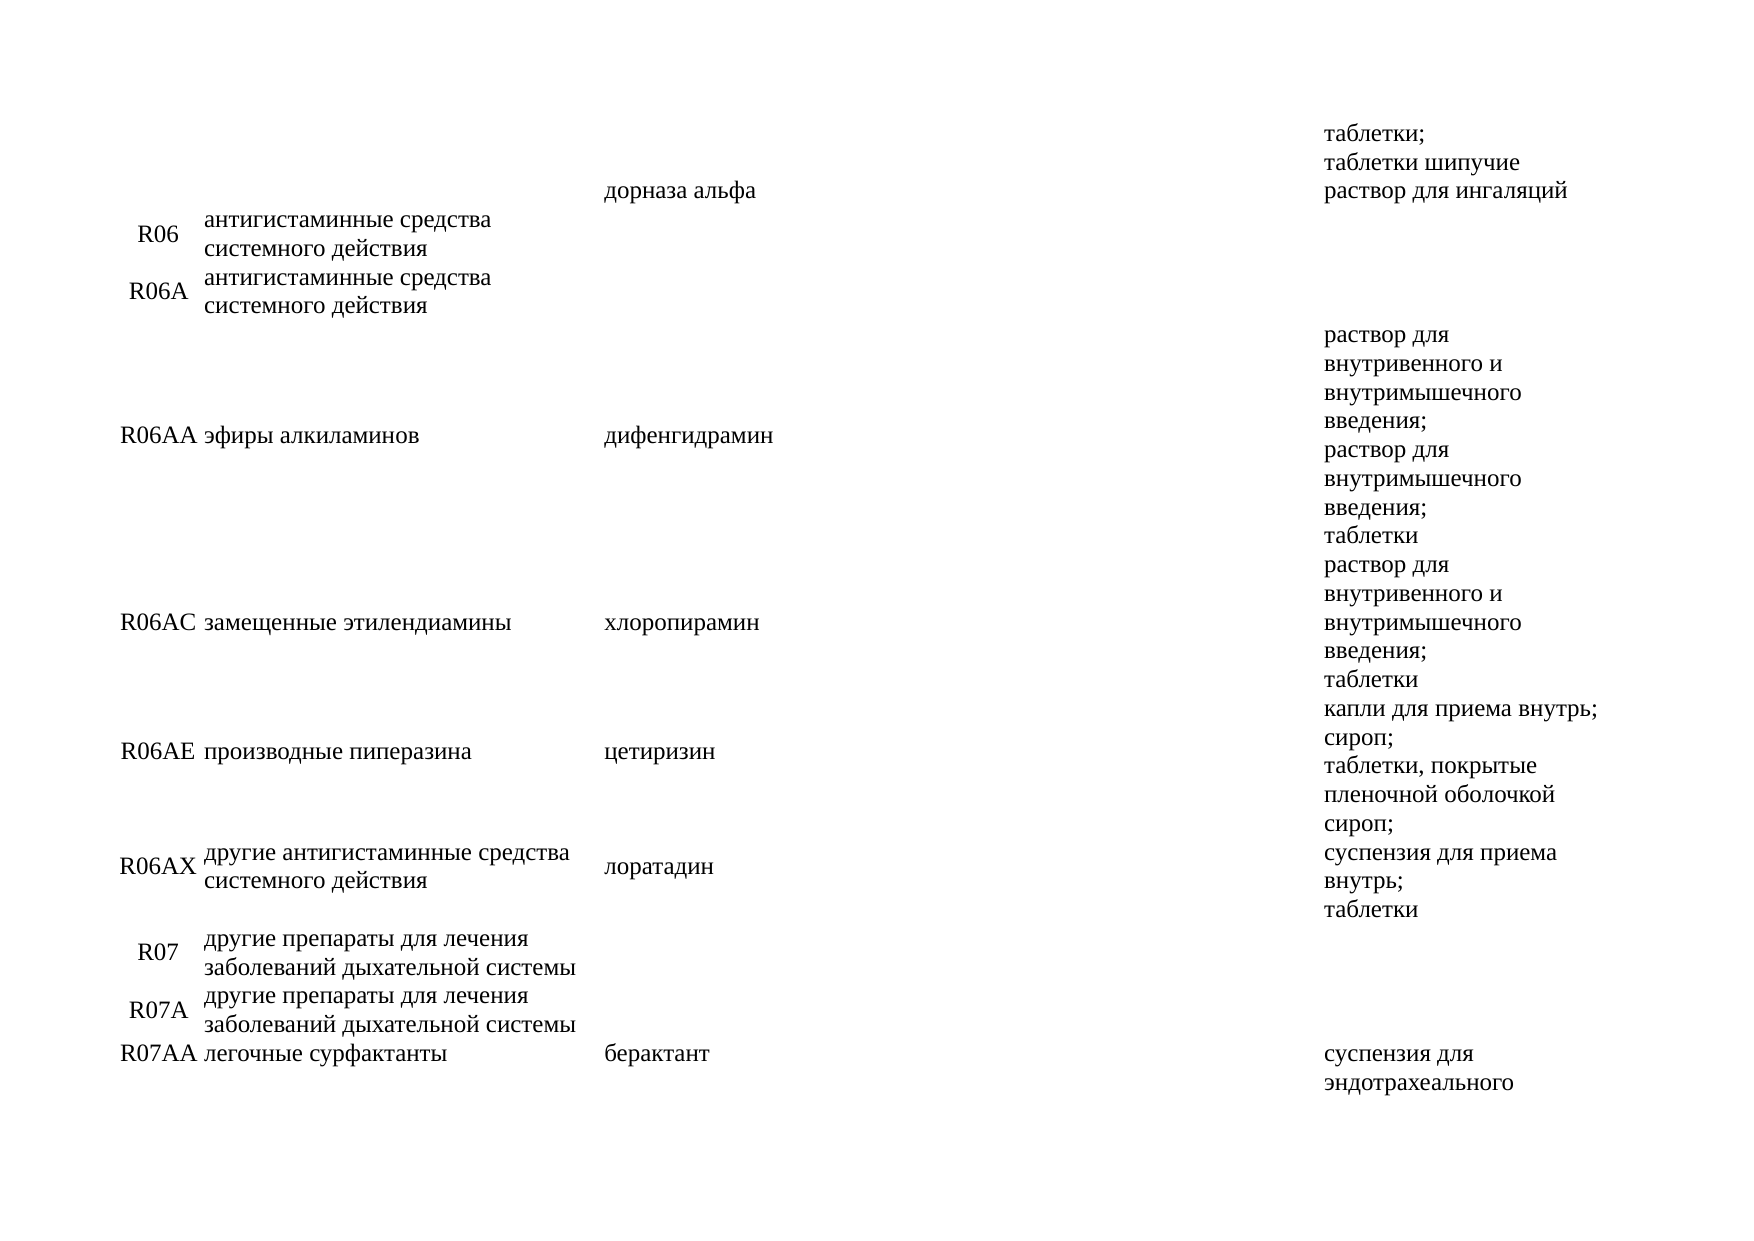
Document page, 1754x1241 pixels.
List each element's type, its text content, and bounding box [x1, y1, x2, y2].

table_cell R06AE [118, 693, 204, 808]
table_cell [1324, 262, 1607, 319]
table_cell R07AA [118, 1038, 204, 1120]
table_cell [604, 118, 1324, 176]
table_cell лоратадин [604, 808, 1324, 923]
table_cell таблетки; таблетки шипучие [1324, 118, 1607, 176]
table_cell берактант [604, 1038, 1324, 1120]
table_cell суспензия для эндотрахеального [1324, 1038, 1607, 1120]
table_cell [604, 981, 1324, 1038]
table_cell [1324, 923, 1607, 981]
table_cell [118, 176, 204, 204]
table_cell R07 [118, 923, 204, 981]
table_cell производные пиперазина [204, 693, 604, 808]
table_cell антигистаминные средства системного действия [204, 204, 604, 262]
table_cell R06AC [118, 549, 204, 693]
table_cell [604, 204, 1324, 262]
table_cell R06AA [118, 319, 204, 549]
table_cell дорназа альфа [604, 176, 1324, 204]
table_cell легочные сурфактанты [204, 1038, 604, 1120]
table_cell раствор для внутривенного и внутримышечного введения; раствор для внутримышечного введения; таблетки [1324, 319, 1607, 549]
table_cell антигистаминные средства системного действия [204, 262, 604, 319]
table_cell [604, 262, 1324, 319]
table_cell дифенгидрамин [604, 319, 1324, 549]
table_cell капли для приема внутрь; сироп; таблетки, покрытые пленочной оболочкой [1324, 693, 1607, 808]
table_cell другие препараты для лечения заболеваний дыхательной системы [204, 923, 604, 981]
table_cell эфиры алкиламинов [204, 319, 604, 549]
table_cell сироп; суспензия для приема внутрь; таблетки [1324, 808, 1607, 923]
table_cell R06 [118, 204, 204, 262]
table_cell [1324, 204, 1607, 262]
table_cell раствор для ингаляций [1324, 176, 1607, 204]
table_cell цетиризин [604, 693, 1324, 808]
table_cell хлоропирамин [604, 549, 1324, 693]
table_cell [604, 923, 1324, 981]
table_cell раствор для внутривенного и внутримышечного введения; таблетки [1324, 549, 1607, 693]
table_cell R06A [118, 262, 204, 319]
table_cell R06AX [118, 808, 204, 923]
table_cell другие препараты для лечения заболеваний дыхательной системы [204, 981, 604, 1038]
table_cell [118, 118, 204, 176]
table_cell другие антигистаминные средства системного действия [204, 808, 604, 923]
table_cell R07A [118, 981, 204, 1038]
table_cell замещенные этилендиамины [204, 549, 604, 693]
table_cell [204, 118, 604, 176]
table_cell [1324, 981, 1607, 1038]
table_cell [204, 176, 604, 204]
